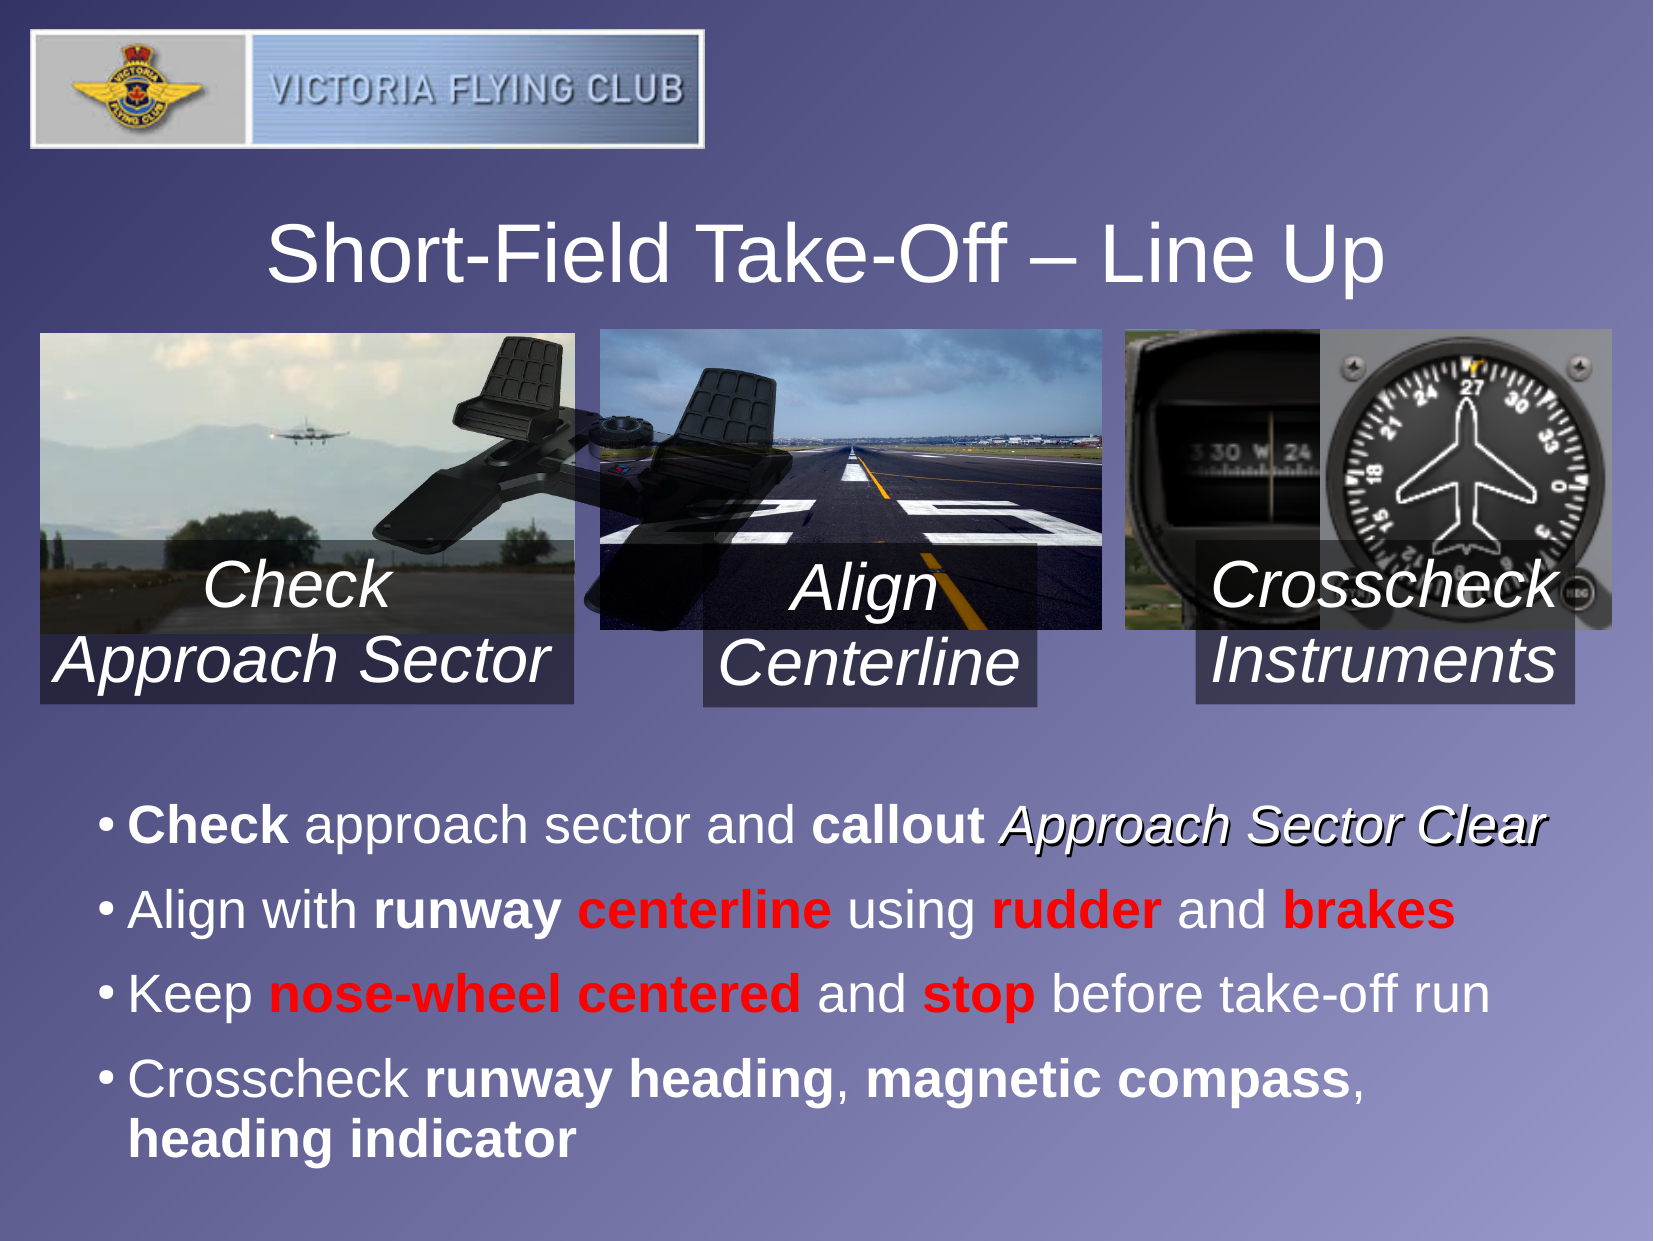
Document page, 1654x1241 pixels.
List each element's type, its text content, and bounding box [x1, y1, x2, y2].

title Short-Field Take-Off – Line Up [82, 150, 1571, 358]
text_box Align Centerline [703, 543, 1038, 708]
picture [40, 329, 1102, 634]
picture [1125, 329, 1612, 631]
text_box Check Approach Sector [40, 540, 575, 705]
picture [30, 29, 705, 149]
list Check approach sector and callout Approach Sector Clear Align with runway centerline using rudder and brakes Keep nose-wheel centered and stop before take-off run Crosscheck runway heading, magnetic compass, heading indicator [82, 795, 1571, 1201]
text_box Crosscheck Instruments [1195, 540, 1576, 705]
